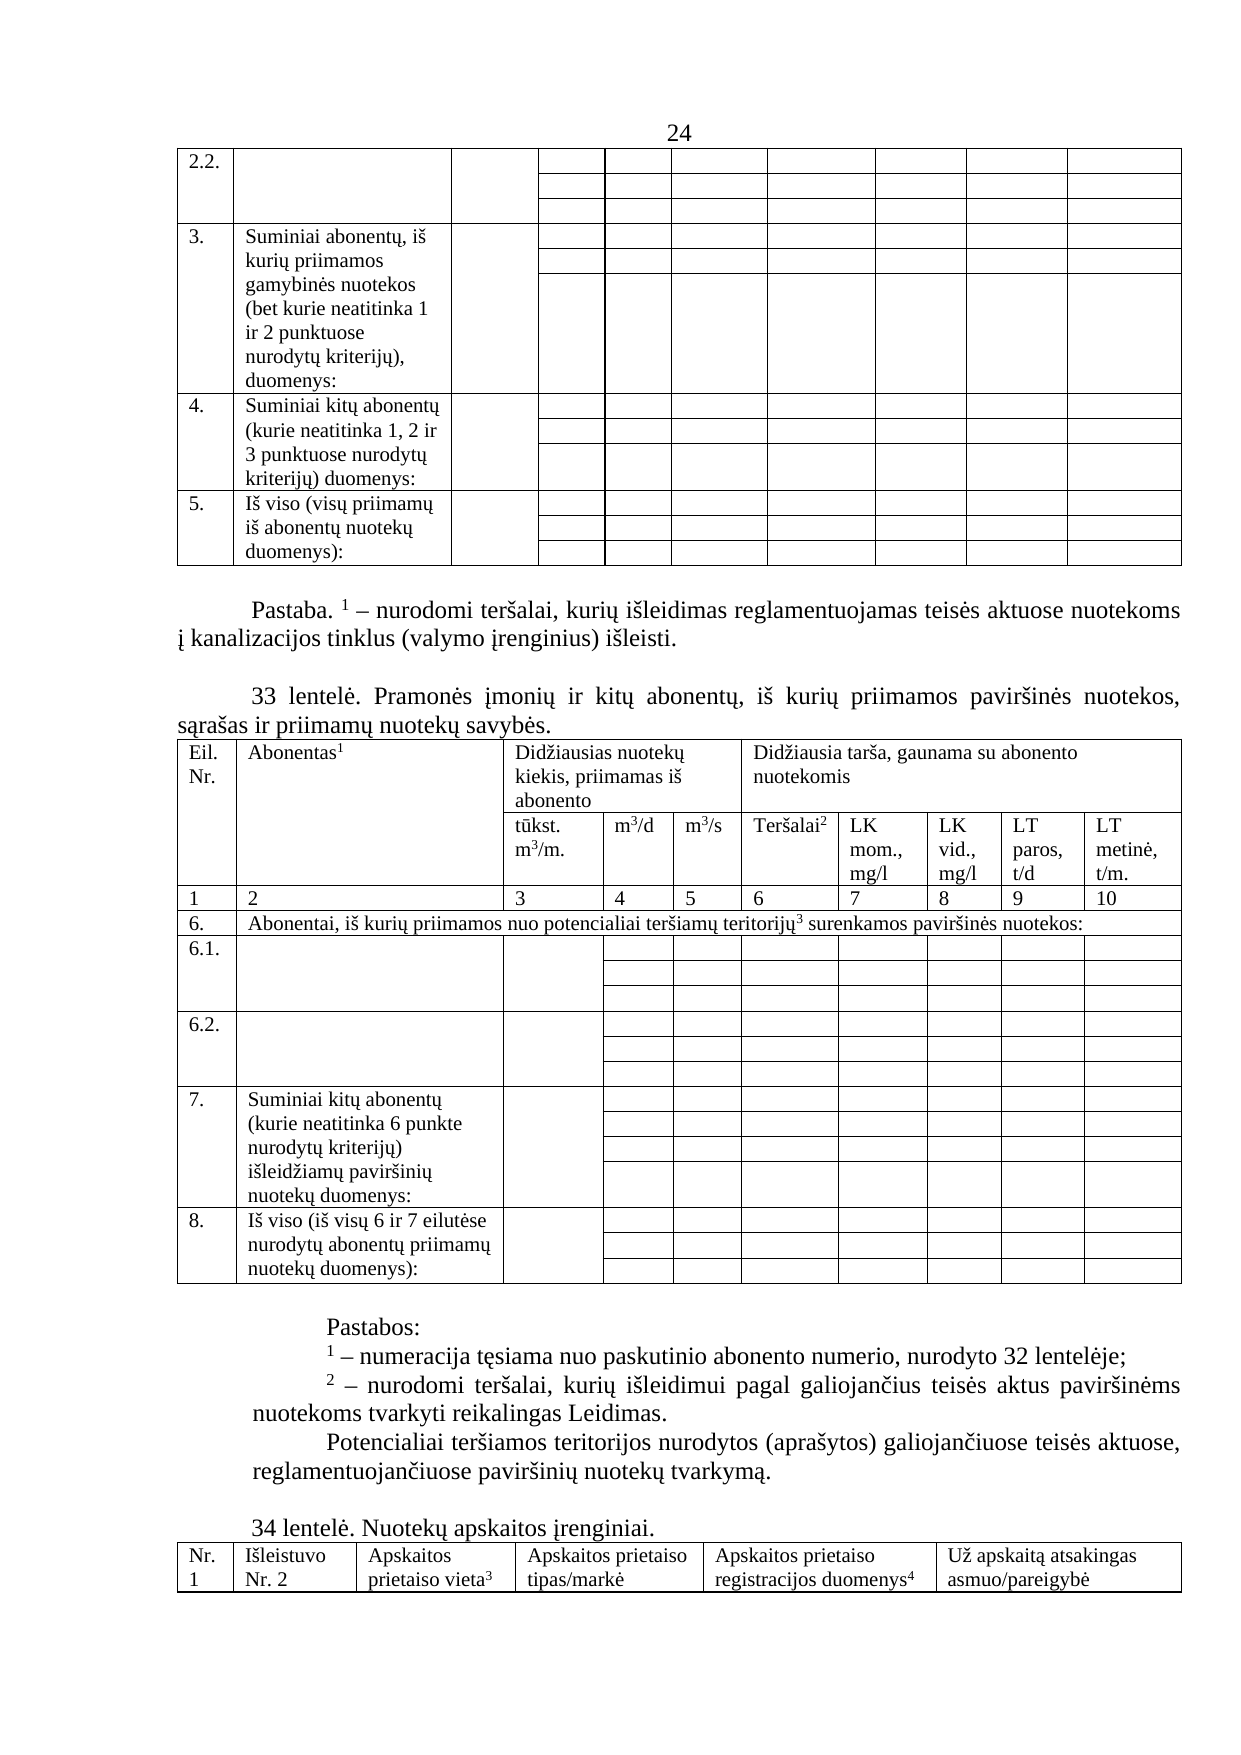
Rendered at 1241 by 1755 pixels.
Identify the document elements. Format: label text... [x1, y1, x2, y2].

table_cell [768, 274, 875, 392]
table_cell [839, 1037, 927, 1061]
table_cell [928, 1012, 1001, 1036]
table_cell [1085, 1037, 1181, 1061]
table_cell [604, 1233, 673, 1257]
table_cell [768, 249, 875, 273]
table_cell [604, 1112, 673, 1136]
table_cell [967, 149, 1067, 173]
table_cell [1002, 986, 1084, 1011]
table_cell [928, 1037, 1001, 1061]
table_cell [672, 149, 767, 173]
table_cell [674, 1162, 741, 1207]
text 34 lentelė. Nuotekų apskaitos įrenginiai. [177, 1513, 1181, 1542]
table_cell [967, 224, 1067, 248]
table_cell [967, 274, 1067, 392]
table_cell [876, 394, 966, 417]
table_cell [672, 224, 767, 248]
text Pastabos: [252, 1312, 1181, 1341]
table_cell [742, 1112, 838, 1136]
table_cell [839, 1162, 927, 1207]
table_cell [768, 516, 875, 540]
table_cell [768, 199, 875, 223]
table_cell [768, 174, 875, 198]
table_cell [876, 491, 966, 515]
table_cell [768, 444, 875, 490]
table_cell Suminiai kitų abonentų (kurie neatitinka 1, 2 ir 3 punktuose nurodytų kriterijų) duomenys: [234, 394, 451, 490]
table_cell [1068, 274, 1181, 392]
table_cell [1002, 1208, 1084, 1232]
table_cell [839, 1137, 927, 1161]
table_cell [672, 274, 767, 392]
table_cell [768, 541, 875, 565]
table_cell 4 [604, 886, 673, 910]
table_cell [606, 419, 671, 443]
table_cell 7 [839, 886, 927, 910]
table_cell [674, 936, 741, 960]
table_cell [1068, 174, 1181, 198]
table_cell [672, 516, 767, 540]
table_cell [742, 1137, 838, 1161]
table_cell [234, 149, 451, 223]
table_cell [1085, 1087, 1181, 1111]
table_cell [606, 249, 671, 273]
table_cell 1 [178, 886, 236, 910]
table_cell [1068, 199, 1181, 223]
table_cell [539, 224, 604, 248]
table_header Abonentas1 [237, 740, 503, 885]
table_cell [539, 419, 604, 443]
table_cell [928, 1137, 1001, 1161]
table_cell [539, 541, 604, 565]
table_cell 10 [1085, 886, 1181, 910]
table_cell Teršalai2 [742, 813, 838, 885]
table_cell [928, 1087, 1001, 1111]
table_cell [1085, 1162, 1181, 1207]
text 1 – numeracija tęsiama nuo paskutinio abonento numerio, nurodyto 32 lentelėje; [252, 1341, 1181, 1370]
table_cell [876, 274, 966, 392]
table_cell [604, 986, 673, 1011]
table_cell 6. [178, 911, 236, 935]
table_cell [1085, 961, 1181, 985]
table_cell [539, 274, 604, 392]
table_cell [1002, 1137, 1084, 1161]
table_cell [672, 394, 767, 417]
table_cell [1068, 149, 1181, 173]
text Pastaba. 1 – nurodomi teršalai, kurių išleidimas reglamentuojamas teisės aktuose nuotekoms į kanalizacijos tinklus (valymo įrenginius) išleisti. [177, 595, 1181, 652]
table_header Didžiausias nuotekų kiekis, priimamas iš abonento [504, 740, 741, 812]
table_cell [674, 1112, 741, 1136]
table_cell [539, 149, 604, 173]
table_cell [672, 419, 767, 443]
table_cell 5. [178, 491, 233, 565]
table_cell tūkst. m3/m. [504, 813, 603, 885]
table_cell [604, 1137, 673, 1161]
table_cell [604, 1062, 673, 1086]
table_cell 8. [178, 1208, 236, 1282]
table_cell [452, 394, 538, 490]
table_cell [967, 516, 1067, 540]
table_cell [1068, 491, 1181, 515]
table_cell 5 [674, 886, 741, 910]
table_cell [604, 1012, 673, 1036]
table_cell [672, 249, 767, 273]
table_cell LT metinė, t/m. [1085, 813, 1181, 885]
table_cell [839, 936, 927, 960]
table_cell [876, 419, 966, 443]
table_cell 2 [237, 886, 503, 910]
table_cell [928, 961, 1001, 985]
table_cell [539, 491, 604, 515]
table_cell [742, 1233, 838, 1257]
text Potencialiai teršiamos teritorijos nurodytos (aprašytos) galiojančiuose teisės aktuose, reglamentuojančiuose paviršinių nuotekų tvarkymą. [252, 1427, 1181, 1485]
table_header Didžiausia tarša, gaunama su abonento nuotekomis [742, 740, 1181, 812]
table_cell [768, 394, 875, 417]
table_cell [742, 1062, 838, 1086]
table_cell [604, 1087, 673, 1111]
table_cell [1085, 1062, 1181, 1086]
table_cell [1002, 1112, 1084, 1136]
table_cell [504, 936, 603, 1011]
table_cell [606, 394, 671, 417]
table_cell [237, 1012, 503, 1086]
table_cell [606, 199, 671, 223]
table_cell [606, 224, 671, 248]
table_cell [1068, 541, 1181, 565]
table_cell 3. [178, 224, 233, 392]
table_cell LK mom., mg/l [839, 813, 927, 885]
table_cell 2.2. [178, 149, 233, 223]
table_cell [839, 1259, 927, 1282]
table_cell [674, 1208, 741, 1232]
table_cell [1068, 249, 1181, 273]
table_cell [606, 149, 671, 173]
table_cell [606, 541, 671, 565]
table_cell [967, 491, 1067, 515]
table_cell [606, 444, 671, 490]
text 33 lentelė. Pramonės įmonių ir kitų abonentų, iš kurių priimamos paviršinės nuotekos, sąrašas ir priimamų nuotekų savybės. [177, 681, 1181, 738]
table_cell 4. [178, 394, 233, 490]
table_cell [1002, 1233, 1084, 1257]
table_cell [876, 224, 966, 248]
table_cell [539, 199, 604, 223]
table_cell [876, 199, 966, 223]
table_cell [504, 1012, 603, 1086]
table_cell [1002, 961, 1084, 985]
table_cell [839, 1233, 927, 1257]
table_cell [1085, 1012, 1181, 1036]
table_cell [928, 1208, 1001, 1232]
table_cell [768, 491, 875, 515]
table_cell [1002, 1062, 1084, 1086]
table_cell [606, 174, 671, 198]
table_cell [967, 419, 1067, 443]
table_cell [674, 986, 741, 1011]
table_cell [742, 936, 838, 960]
table_cell 9 [1002, 886, 1084, 910]
table_cell [742, 1208, 838, 1232]
table_cell [1002, 1259, 1084, 1282]
table_cell [742, 1087, 838, 1111]
table_cell [674, 1062, 741, 1086]
table_cell [839, 1112, 927, 1136]
table_cell 6 [742, 886, 838, 910]
table_cell Iš viso (iš visų 6 ir 7 eilutėse nurodytų abonentų priimamų nuotekų duomenys): [237, 1208, 503, 1282]
table_cell [928, 936, 1001, 960]
table_cell [672, 541, 767, 565]
table_cell [539, 174, 604, 198]
table_cell [1085, 986, 1181, 1011]
table_cell 6.2. [178, 1012, 236, 1086]
table_cell [539, 516, 604, 540]
table_header Apskaitos prietaiso tipas/markė [516, 1543, 703, 1591]
table_cell [742, 1012, 838, 1036]
table_cell [672, 199, 767, 223]
table_cell [1085, 1208, 1181, 1232]
table_cell [604, 1162, 673, 1207]
table_cell 3 [504, 886, 603, 910]
table_cell Abonentai, iš kurių priimamos nuo potencialiai teršiamų teritorijų3 surenkamos paviršinės nuotekos: [237, 911, 1181, 935]
table_cell [1085, 1259, 1181, 1282]
table_cell Iš viso (visų priimamų iš abonentų nuotekų duomenys): [234, 491, 451, 565]
table_cell [504, 1087, 603, 1207]
table_cell [839, 1087, 927, 1111]
table_cell [452, 224, 538, 392]
table_cell [504, 1208, 603, 1282]
table_cell [1085, 1233, 1181, 1257]
table_cell LT paros, t/d [1002, 813, 1084, 885]
table_cell [876, 541, 966, 565]
table_cell [674, 1037, 741, 1061]
table_cell [742, 961, 838, 985]
table_cell [876, 444, 966, 490]
table_cell [967, 174, 1067, 198]
table_cell m3/s [674, 813, 741, 885]
table_cell [606, 516, 671, 540]
table_cell 8 [928, 886, 1001, 910]
table_cell [1002, 1012, 1084, 1036]
table_cell [928, 1233, 1001, 1257]
table_cell [742, 1037, 838, 1061]
table_cell [742, 1259, 838, 1282]
table_cell [672, 444, 767, 490]
table_cell [876, 149, 966, 173]
table_cell [1085, 1112, 1181, 1136]
table_cell [604, 1037, 673, 1061]
table_cell [1068, 394, 1181, 417]
table_cell [967, 394, 1067, 417]
table_cell [839, 1062, 927, 1086]
table_cell [928, 986, 1001, 1011]
table_cell [539, 249, 604, 273]
table_cell [928, 1259, 1001, 1282]
table_cell [928, 1062, 1001, 1086]
table_cell [768, 419, 875, 443]
table_cell [1085, 1137, 1181, 1161]
table_cell [674, 1233, 741, 1257]
table_cell [1002, 1037, 1084, 1061]
table_cell [1068, 419, 1181, 443]
table_cell [674, 1259, 741, 1282]
table_cell [742, 1162, 838, 1207]
table_header Už apskaitą atsakingas asmuo/pareigybė [937, 1543, 1181, 1591]
table_cell [876, 249, 966, 273]
table_header Išleistuvo Nr. 2 [234, 1543, 356, 1591]
table_cell [967, 444, 1067, 490]
table_cell [876, 516, 966, 540]
table_cell [967, 541, 1067, 565]
table_cell 7. [178, 1087, 236, 1207]
table_cell [876, 174, 966, 198]
table_cell [928, 1112, 1001, 1136]
table_cell [672, 174, 767, 198]
table_cell Suminiai kitų abonentų (kurie neatitinka 6 punkte nurodytų kriterijų) išleidžiamų paviršinių nuotekų duomenys: [237, 1087, 503, 1207]
table_cell [839, 1012, 927, 1036]
table_cell [967, 249, 1067, 273]
table_cell [606, 274, 671, 392]
table_cell [674, 961, 741, 985]
text 2 – nurodomi teršalai, kurių išleidimui pagal galiojančius teisės aktus paviršinėms nuotekoms tvarkyti reikalingas Leidimas. [252, 1370, 1181, 1427]
table_cell [452, 491, 538, 565]
table_cell [1068, 444, 1181, 490]
table_cell [839, 1208, 927, 1232]
table_cell [604, 1259, 673, 1282]
table_cell LK vid., mg/l [928, 813, 1001, 885]
table_header Eil. Nr. [178, 740, 236, 885]
table_cell [1068, 224, 1181, 248]
table_cell [452, 149, 538, 223]
table_cell [967, 199, 1067, 223]
table_cell [674, 1137, 741, 1161]
table_cell [539, 444, 604, 490]
table_header Nr. 1 [178, 1543, 233, 1591]
table_cell [672, 491, 767, 515]
table_cell [1002, 1087, 1084, 1111]
table_cell [674, 1012, 741, 1036]
table_cell 6.1. [178, 936, 236, 1011]
table_cell [604, 936, 673, 960]
table_cell [604, 1208, 673, 1232]
table_cell [1002, 936, 1084, 960]
table_header Apskaitos prietaiso registracijos duomenys4 [704, 1543, 936, 1591]
table_header Apskaitos prietaiso vieta3 [357, 1543, 515, 1591]
table_cell [604, 961, 673, 985]
table_cell Suminiai abonentų, iš kurių priimamos gamybinės nuotekos (bet kurie neatitinka 1 ir 2 punktuose nurodytų kriterijų), duomenys: [234, 224, 451, 392]
table_cell [674, 1087, 741, 1111]
table_cell [768, 149, 875, 173]
table_cell [839, 961, 927, 985]
table_cell [1068, 516, 1181, 540]
table_cell [539, 394, 604, 417]
table_cell [768, 224, 875, 248]
table_cell [928, 1162, 1001, 1207]
table_cell [1002, 1162, 1084, 1207]
table_cell [237, 936, 503, 1011]
table_cell [606, 491, 671, 515]
table_cell [839, 986, 927, 1011]
table_cell [1085, 936, 1181, 960]
table_cell [742, 986, 838, 1011]
table_cell m3/d [604, 813, 673, 885]
